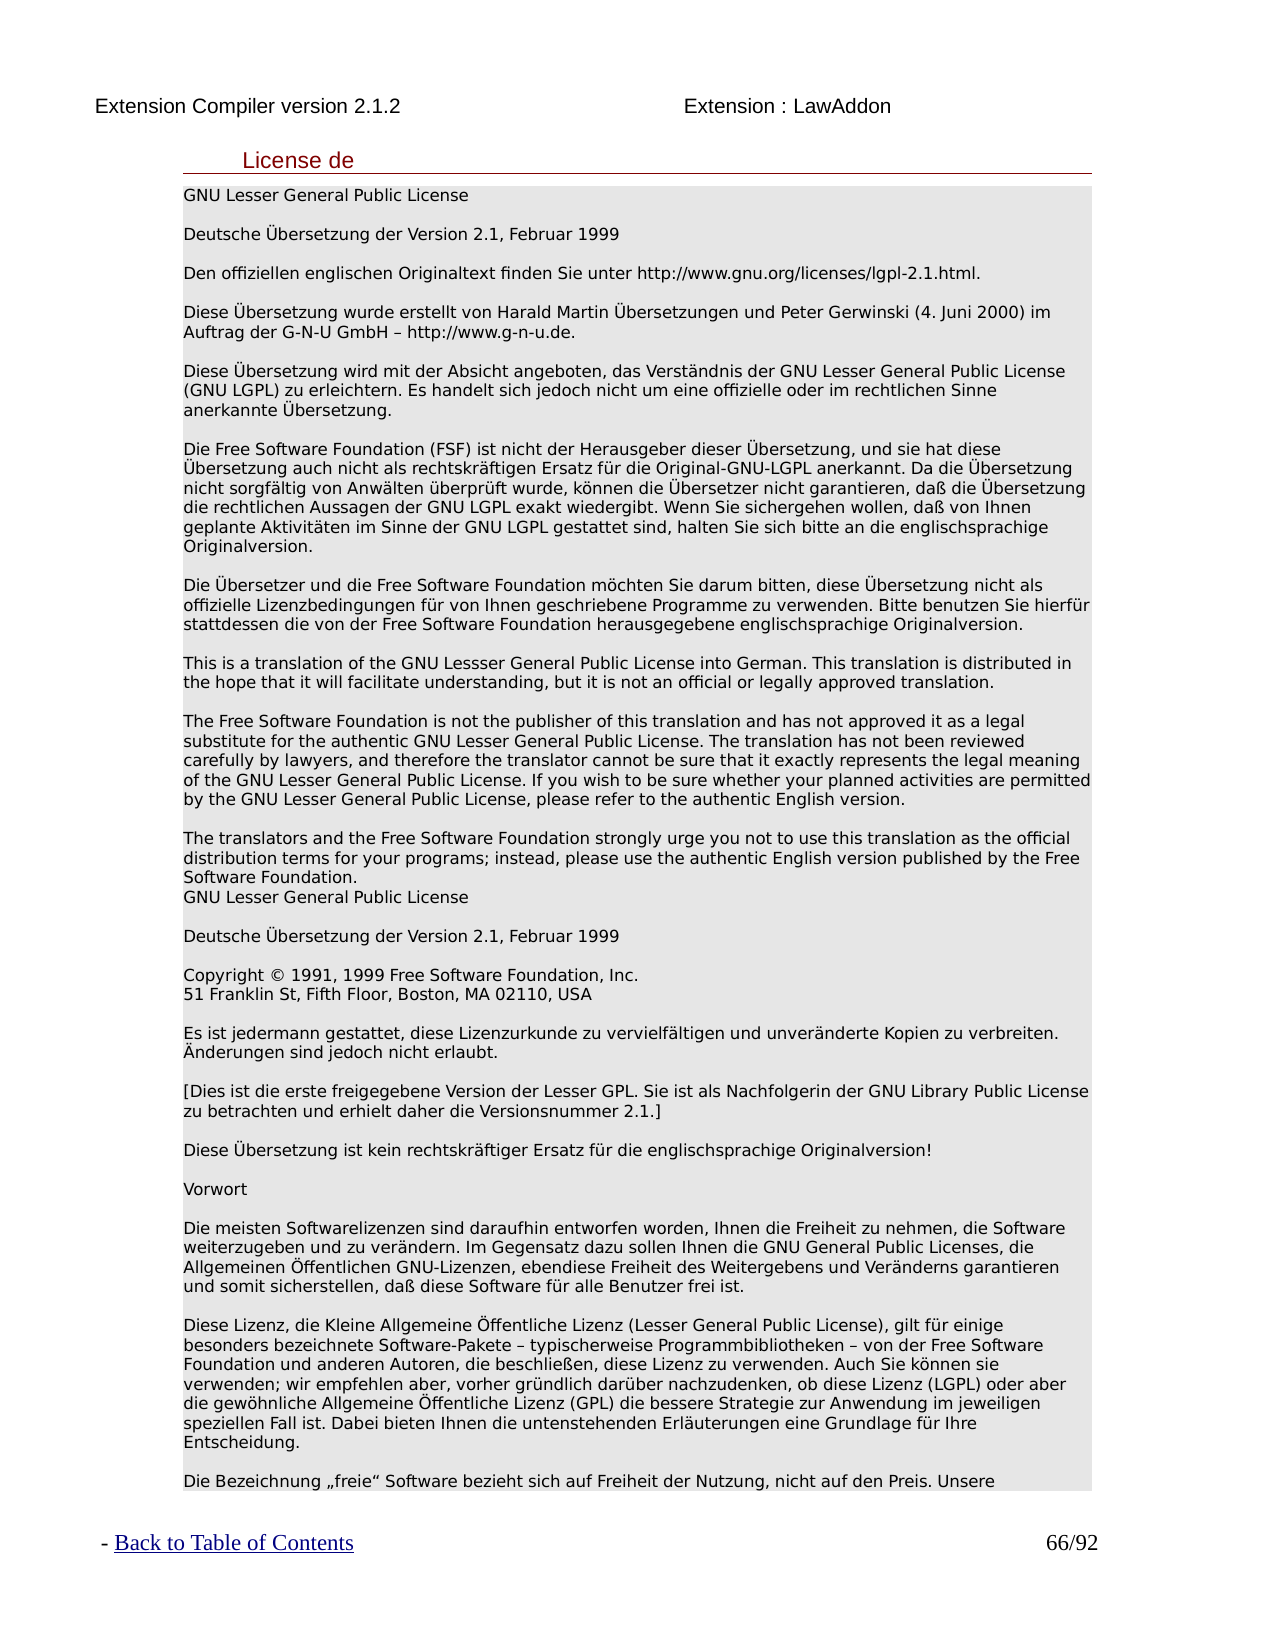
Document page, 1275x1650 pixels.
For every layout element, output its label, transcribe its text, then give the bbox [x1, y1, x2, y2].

text Copyright © 1991, 1999 Free Software Foundation, Inc. [183, 966, 1092, 985]
text GNU Lesser General Public License [183, 186, 1092, 206]
text GNU Lesser General Public License [183, 888, 1092, 907]
text This is a translation of the GNU Lessser General Public License into German. This translation is distributed in the hope that it will facilitate understanding, but it is not an official or legally approved translation. [183, 654, 1092, 693]
text Die Bezeichnung „freie“ Software bezieht sich auf Freiheit der Nutzung, nicht auf den Preis. Unsere [183, 1472, 1092, 1491]
text 51 Franklin St, Fifth Floor, Boston, MA 02110, USA [183, 985, 1092, 1004]
text Deutsche Übersetzung der Version 2.1, Februar 1999 [183, 225, 1092, 245]
text Die Free Software Foundation (FSF) ist nicht der Herausgeber dieser Übersetzung, und sie hat diese Übersetzung auch nicht als rechtskräftigen Ersatz für die Original-GNU-LGPL anerkannt. Da die Übersetzung nicht sorgfältig von Anwälten überprüft wurde, können die Übersetzer nicht garantieren, daß die Übersetzung die rechtlichen Aussagen der GNU LGPL exakt wiedergibt. Wenn Sie sichergehen wollen, daß von Ihnen geplante Aktivitäten im Sinne der GNU LGPL gestattet sind, halten Sie sich bitte an die englischsprachige Originalversion. [183, 439, 1092, 556]
text The Free Software Foundation is not the publisher of this translation and has not approved it as a legal substitute for the authentic GNU Lesser General Public License. The translation has not been reviewed carefully by lawyers, and therefore the translator cannot be sure that it exactly represents the legal meaning of the GNU Lesser General Public License. If you wish to be sure whether your planned activities are permitted by the GNU Lesser General Public License, please refer to the authentic English version. [183, 712, 1092, 810]
text Diese Übersetzung ist kein rechtskräftiger Ersatz für die englischsprachige Originalversion! [183, 1141, 1092, 1160]
text [Dies ist die erste freigegebene Version der Lesser GPL. Sie ist als Nachfolgerin der GNU Library Public License zu betrachten und erhielt daher die Versionsnummer 2.1.] [183, 1082, 1092, 1121]
text Die meisten Softwarelizenzen sind daraufhin entworfen worden, Ihnen die Freiheit zu nehmen, die Software weiterzugeben und zu verändern. Im Gegensatz dazu sollen Ihnen die GNU General Public Licenses, die Allgemeinen Öffentlichen GNU-Lizenzen, ebendiese Freiheit des Weitergebens und Veränderns garantieren und somit sicherstellen, daß diese Software für alle Benutzer frei ist. [183, 1219, 1092, 1297]
text Diese Lizenz, die Kleine Allgemeine Öffentliche Lizenz (Lesser General Public License), gilt für einige besonders bezeichnete Software-Pakete – typischerweise Programmbibliotheken – von der Free Software Foundation und anderen Autoren, die beschließen, diese Lizenz zu verwenden. Auch Sie können sie verwenden; wir empfehlen aber, vorher gründlich darüber nachzudenken, ob diese Lizenz (LGPL) oder aber die gewöhnliche Allgemeine Öffentliche Lizenz (GPL) die bessere Strategie zur Anwendung im jeweiligen speziellen Fall ist. Dabei bieten Ihnen die untenstehenden Erläuterungen eine Grundlage für Ihre Entscheidung. [183, 1316, 1092, 1452]
text Es ist jedermann gestattet, diese Lizenzurkunde zu vervielfältigen und unveränderte Kopien zu verbreiten. Änderungen sind jedoch nicht erlaubt. [183, 1024, 1092, 1063]
text The translators and the Free Software Foundation strongly urge you not to use this translation as the official distribution terms for your programs; instead, please use the authentic English version published by the Free Software Foundation. [183, 829, 1092, 888]
text Vorwort [183, 1180, 1092, 1199]
text Diese Übersetzung wird mit der Absicht angeboten, das Verständnis der GNU Lesser General Public License (GNU LGPL) zu erleichtern. Es handelt sich jedoch nicht um eine offizielle oder im rechtlichen Sinne anerkannte Übersetzung. [183, 362, 1092, 420]
text Die Übersetzer und die Free Software Foundation möchten Sie darum bitten, diese Übersetzung nicht als offizielle Lizenzbedingungen für von Ihnen geschriebene Programme zu verwenden. Bitte benutzen Sie hierfür stattdessen die von der Free Software Foundation herausgegebene englischsprachige Originalversion. [183, 576, 1092, 634]
text Deutsche Übersetzung der Version 2.1, Februar 1999 [183, 927, 1092, 946]
text License de [183, 147, 1092, 173]
text Den offiziellen englischen Originaltext finden Sie unter http://www.gnu.org/licenses/lgpl-2.1.html. [183, 264, 1092, 284]
text Diese Übersetzung wurde erstellt von Harald Martin Übersetzungen und Peter Gerwinski (4. Juni 2000) im Auftrag der G-N-U GmbH – http://www.g-n-u.de. [183, 303, 1092, 342]
